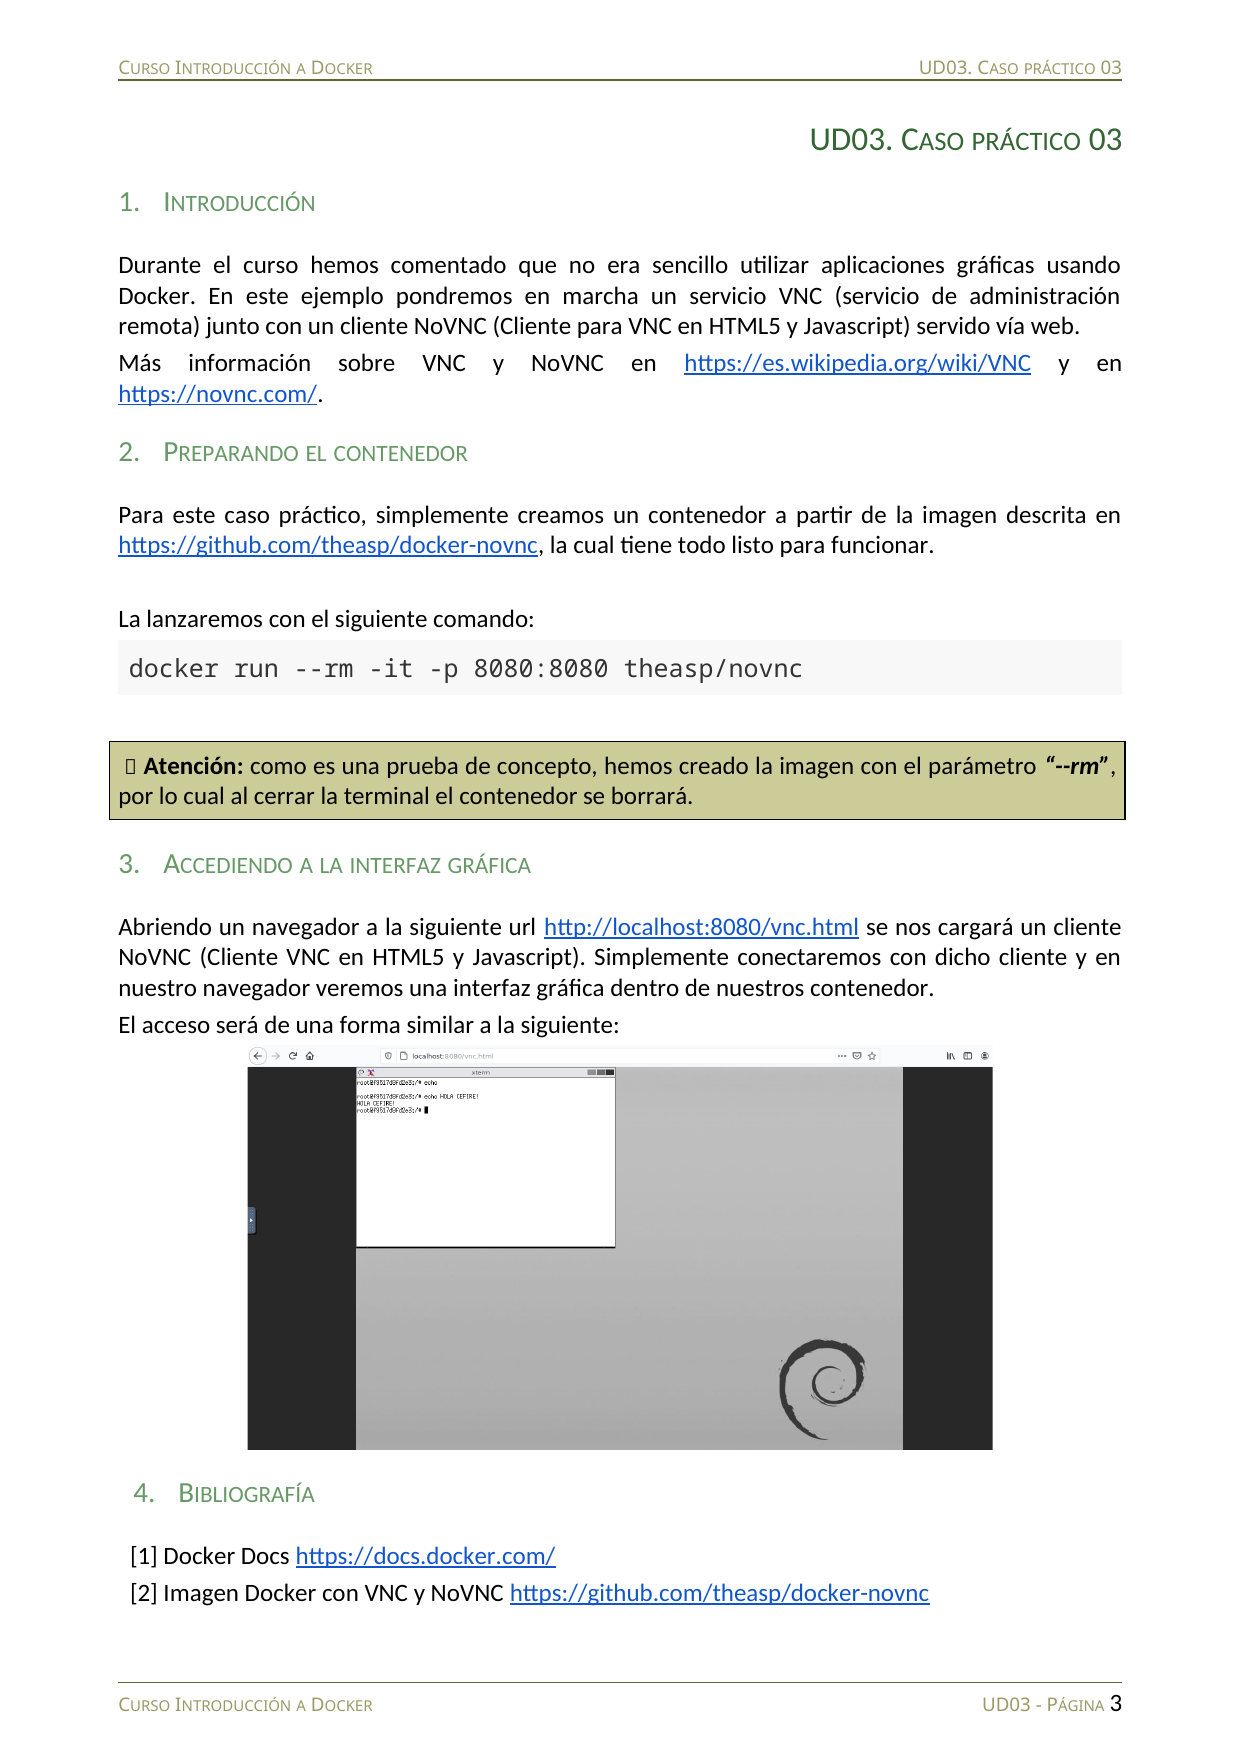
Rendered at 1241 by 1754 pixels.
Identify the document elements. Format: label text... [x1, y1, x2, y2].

text [2] Imagen Docker con VNC y NoVNC https://github.com/theasp/docker-novnc [118, 1577, 1122, 1607]
text Durante el curso hemos comentado que no era sencillo utilizar aplicaciones gráficas usando Docker. En este ejemplo pondremos en marcha un servicio VNC (servicio de administración remota) junto con un cliente NoVNC (Cliente para VNC en HTML5 y Javascript) servido vía web. [118, 249, 1122, 341]
subtitle Bibliografía [133, 1474, 1122, 1510]
picture [247, 1045, 993, 1450]
subtitle Preparando el contenedor [118, 433, 1122, 469]
text Abriendo un navegador a la siguiente url http://localhost:8080/vnc.html se nos cargará un cliente NoVNC (Cliente VNC en HTML5 y Javascript). Simplemente conectaremos con dicho cliente y en nuestro navegador veremos una interfaz gráfica dentro de nuestros contenedor. [118, 911, 1122, 1002]
text El acceso será de una forma similar a la siguiente: [118, 1009, 1122, 1039]
text ❕ Atención: como es una prueba de concepto, hemos creado la imagen con el parámetro “--rm”, por lo cual al cerrar la terminal el contenedor se borrará. [110, 742, 1124, 819]
subtitle Accediendo a la interfaz gráfica [118, 845, 1122, 881]
text UD03. Caso práctico 03 [118, 118, 1122, 159]
table_header docker run --rm -it -p 8080:8080 theasp/novnc [118, 640, 1122, 695]
text Para este caso práctico, simplemente creamos un contenedor a partir de la imagen descrita en https://github.com/theasp/docker-novnc, la cual tiene todo listo para funcionar. [118, 499, 1122, 560]
text La lanzaremos con el siguiente comando: [118, 603, 1122, 634]
subtitle Introducción [118, 183, 1122, 219]
text [1] Docker Docs https://docs.docker.com/ [118, 1540, 1122, 1570]
text Más información sobre VNC y NoVNC en https://es.wikipedia.org/wiki/VNC y en https://novnc.com/. [118, 347, 1122, 408]
